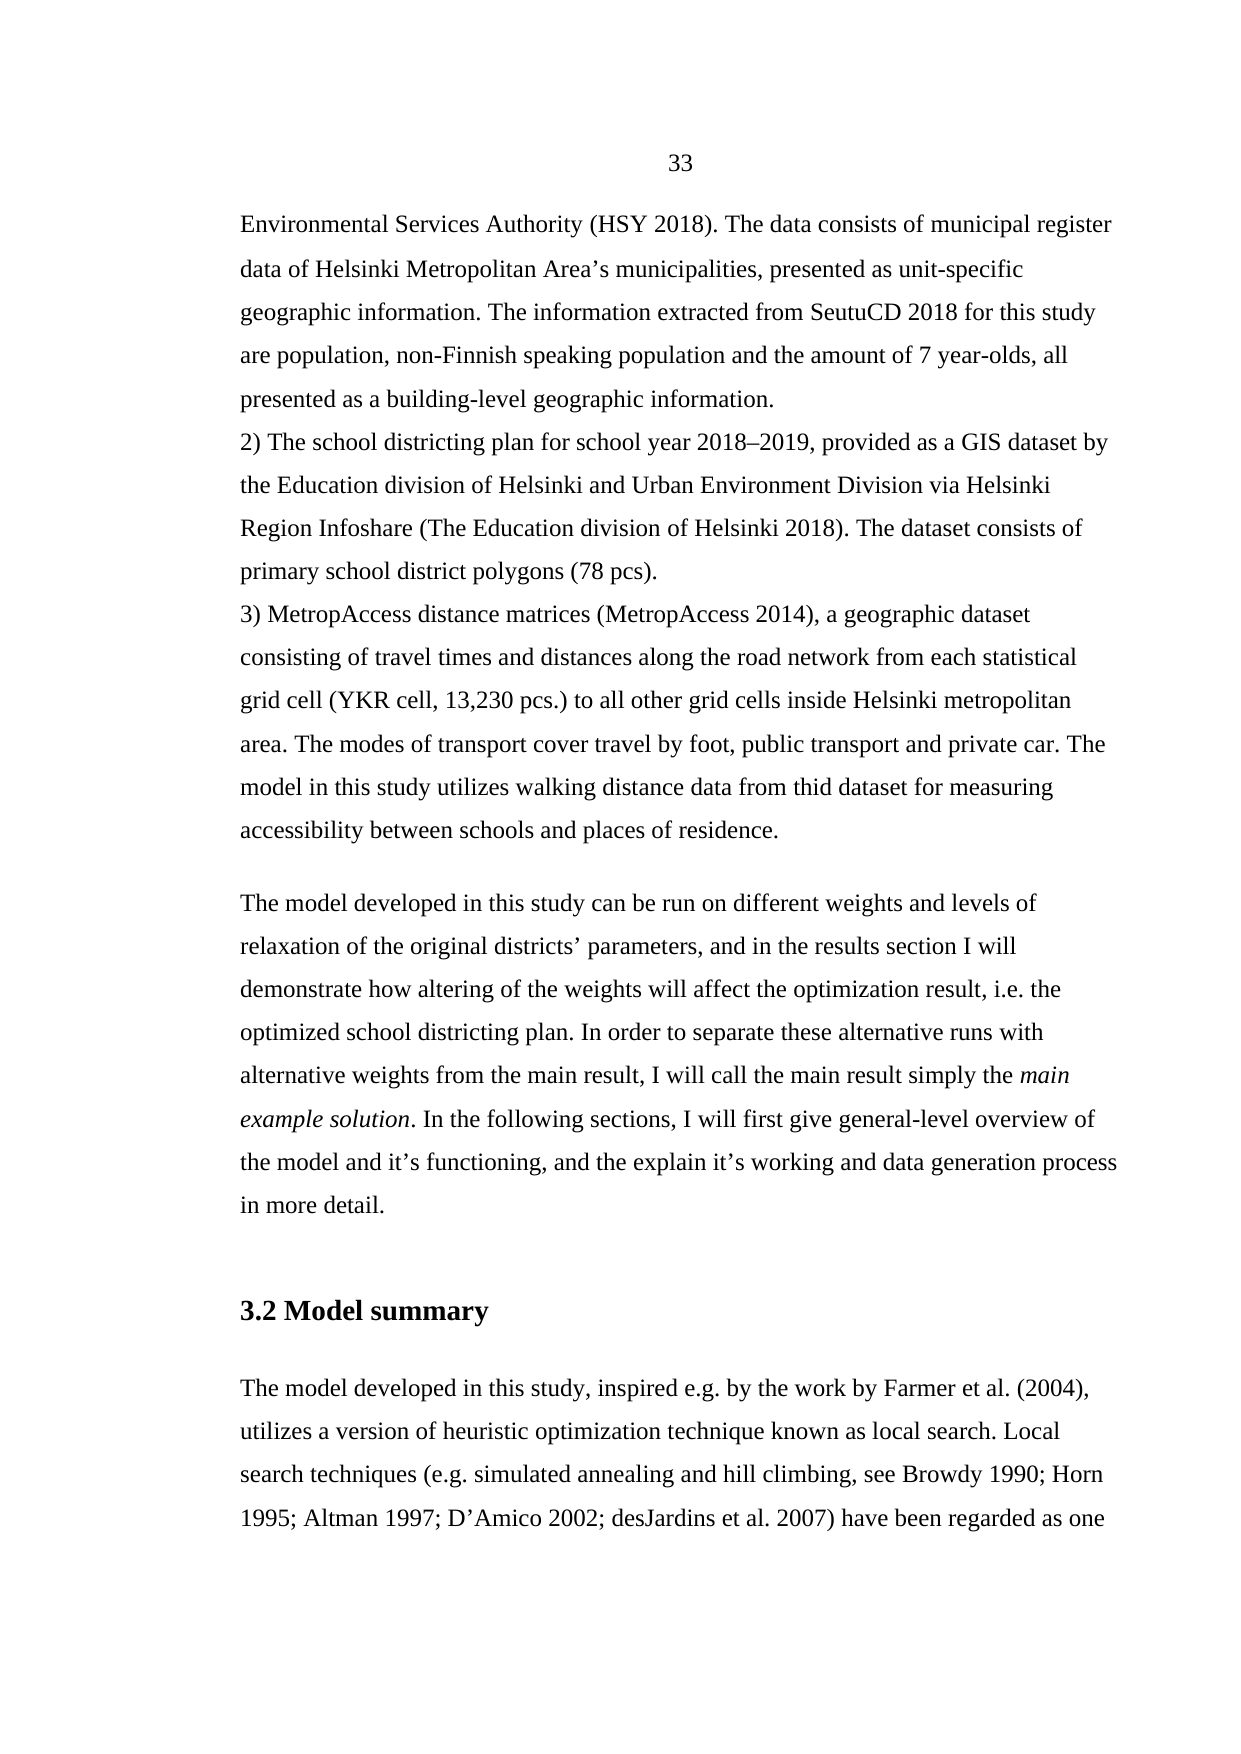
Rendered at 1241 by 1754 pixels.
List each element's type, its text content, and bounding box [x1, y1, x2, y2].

text The model developed in this study, inspired e.g. by the work by Farmer et al. (2004), utilizes a version of heuristic optimization technique known as local search. Local search techniques (e.g. simulated annealing and hill climbing, see Browdy 1990; Horn 1995; Altman 1997; D’Amico 2002; desJardins et al. 2007) have been regarded as one [240, 1373, 1121, 1531]
text The model developed in this study can be run on different weights and levels of relaxation of the original districts’ parameters, and in the results section I will demonstrate how altering of the weights will affect the optimization result, i.e. the optimized school districting plan. In order to separate these alternative runs with alternative weights from the main result, I will call the main result simply the main example solution. In the following sections, I will first give general-level overview of the model and it’s functioning, and the explain it’s working and data generation process in more detail. [240, 888, 1121, 1219]
text Environmental Services Authority (HSY 2018). The data consists of municipal register data of Helsinki Metropolitan Area’s municipalities, presented as unit-specific geographic information. The information extracted from SeutuCD 2018 for this study are population, non-Finnish speaking population and the amount of 7 year-olds, all presented as a building-level geographic information. 2) The school districting plan for school year 2018–2019, provided as a GIS dataset by the Education division of Helsinki and Urban Environment Division via Helsinki Region Infoshare (The Education division of Helsinki 2018). The dataset consists of primary school district polygons (78 pcs). 3) MetropAccess distance matrices (MetropAccess 2014), a geographic dataset consisting of travel times and distances along the road network from each statistical grid cell (YKR cell, 13,230 pcs.) to all other grid cells inside Helsinki metropolitan area. The modes of transport cover travel by foot, public transport and private car. The model in this study utilizes walking distance data from thid dataset for measuring accessibility between schools and places of residence. [240, 206, 1121, 844]
subtitle 3.2 Model summary [240, 1293, 1121, 1327]
